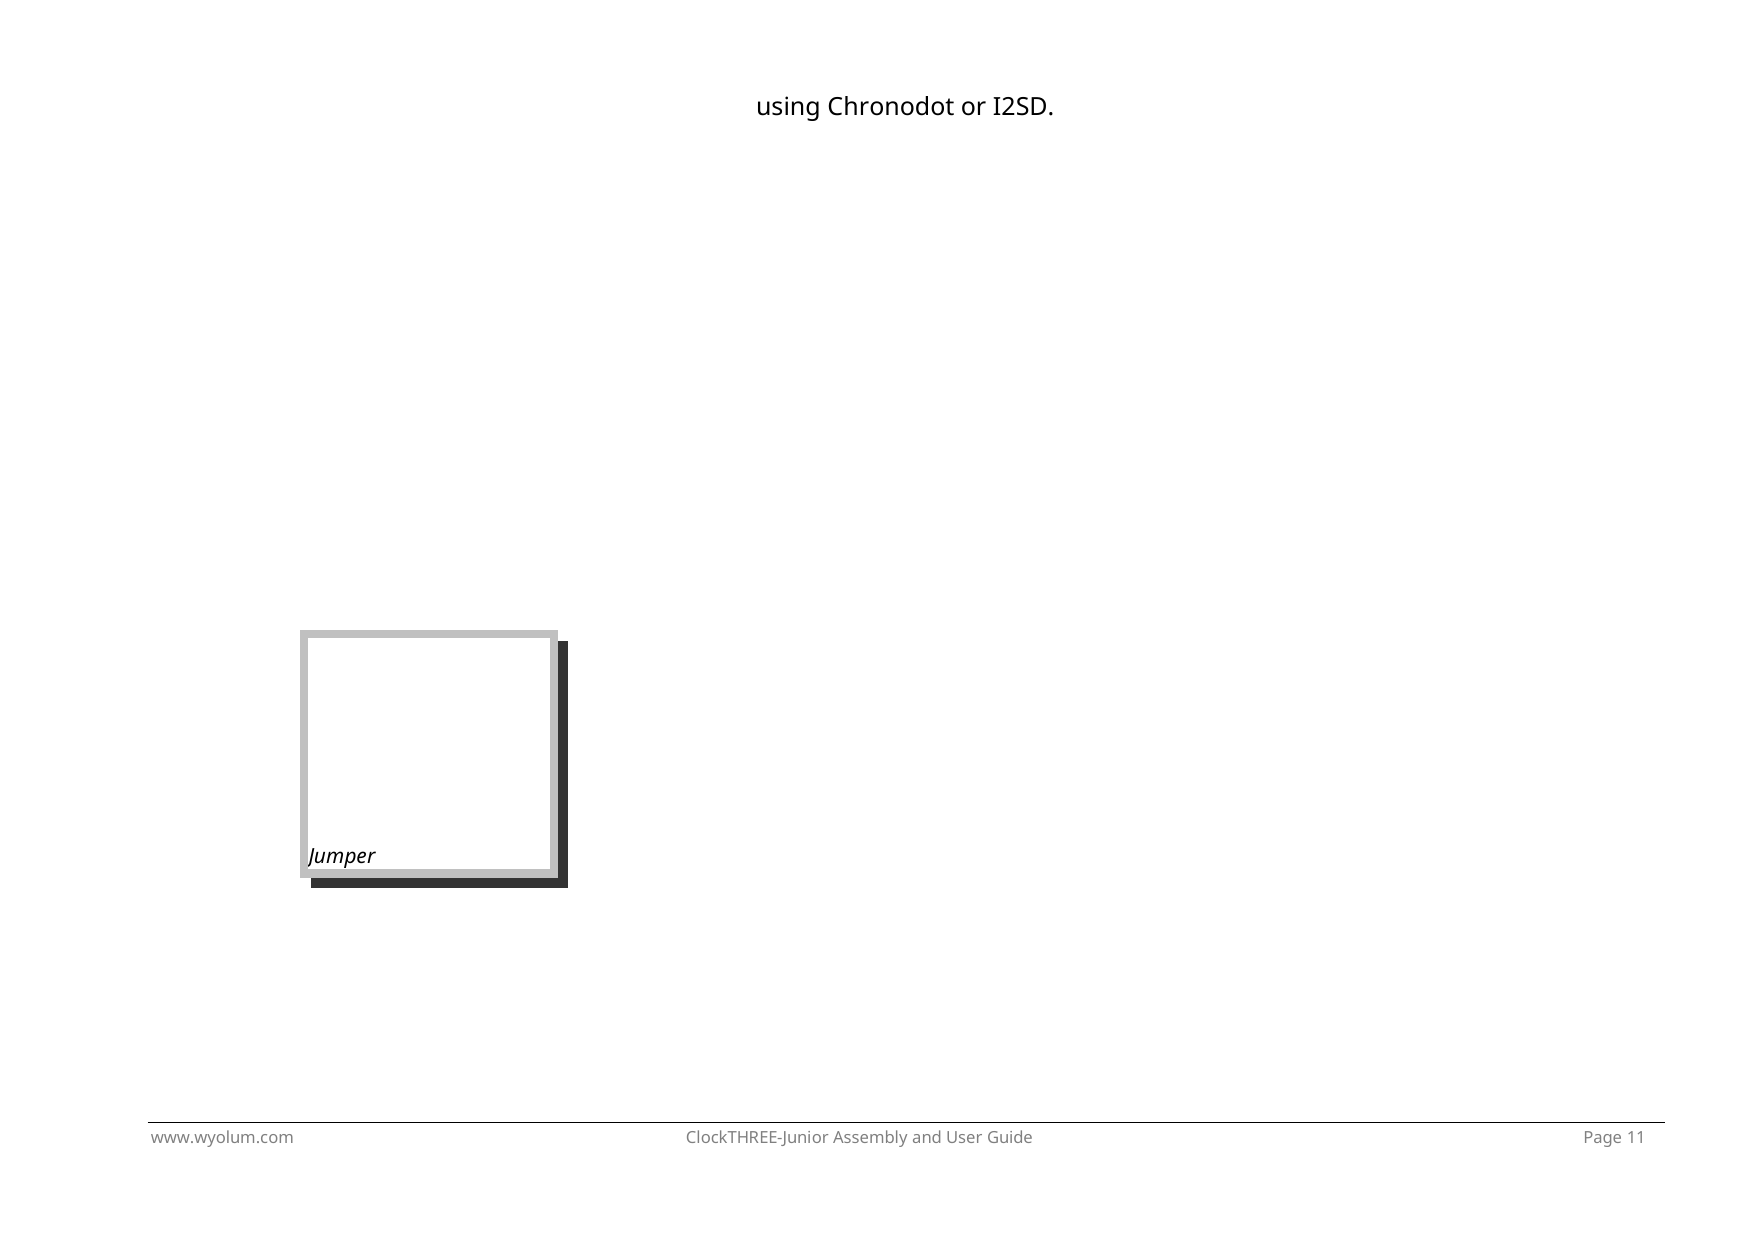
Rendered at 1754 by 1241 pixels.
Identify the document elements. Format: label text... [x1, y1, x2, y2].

text Jumper [308, 638, 550, 869]
table_header using Chronodot or I2SD. [756, 89, 1665, 122]
table_header [148, 89, 756, 122]
